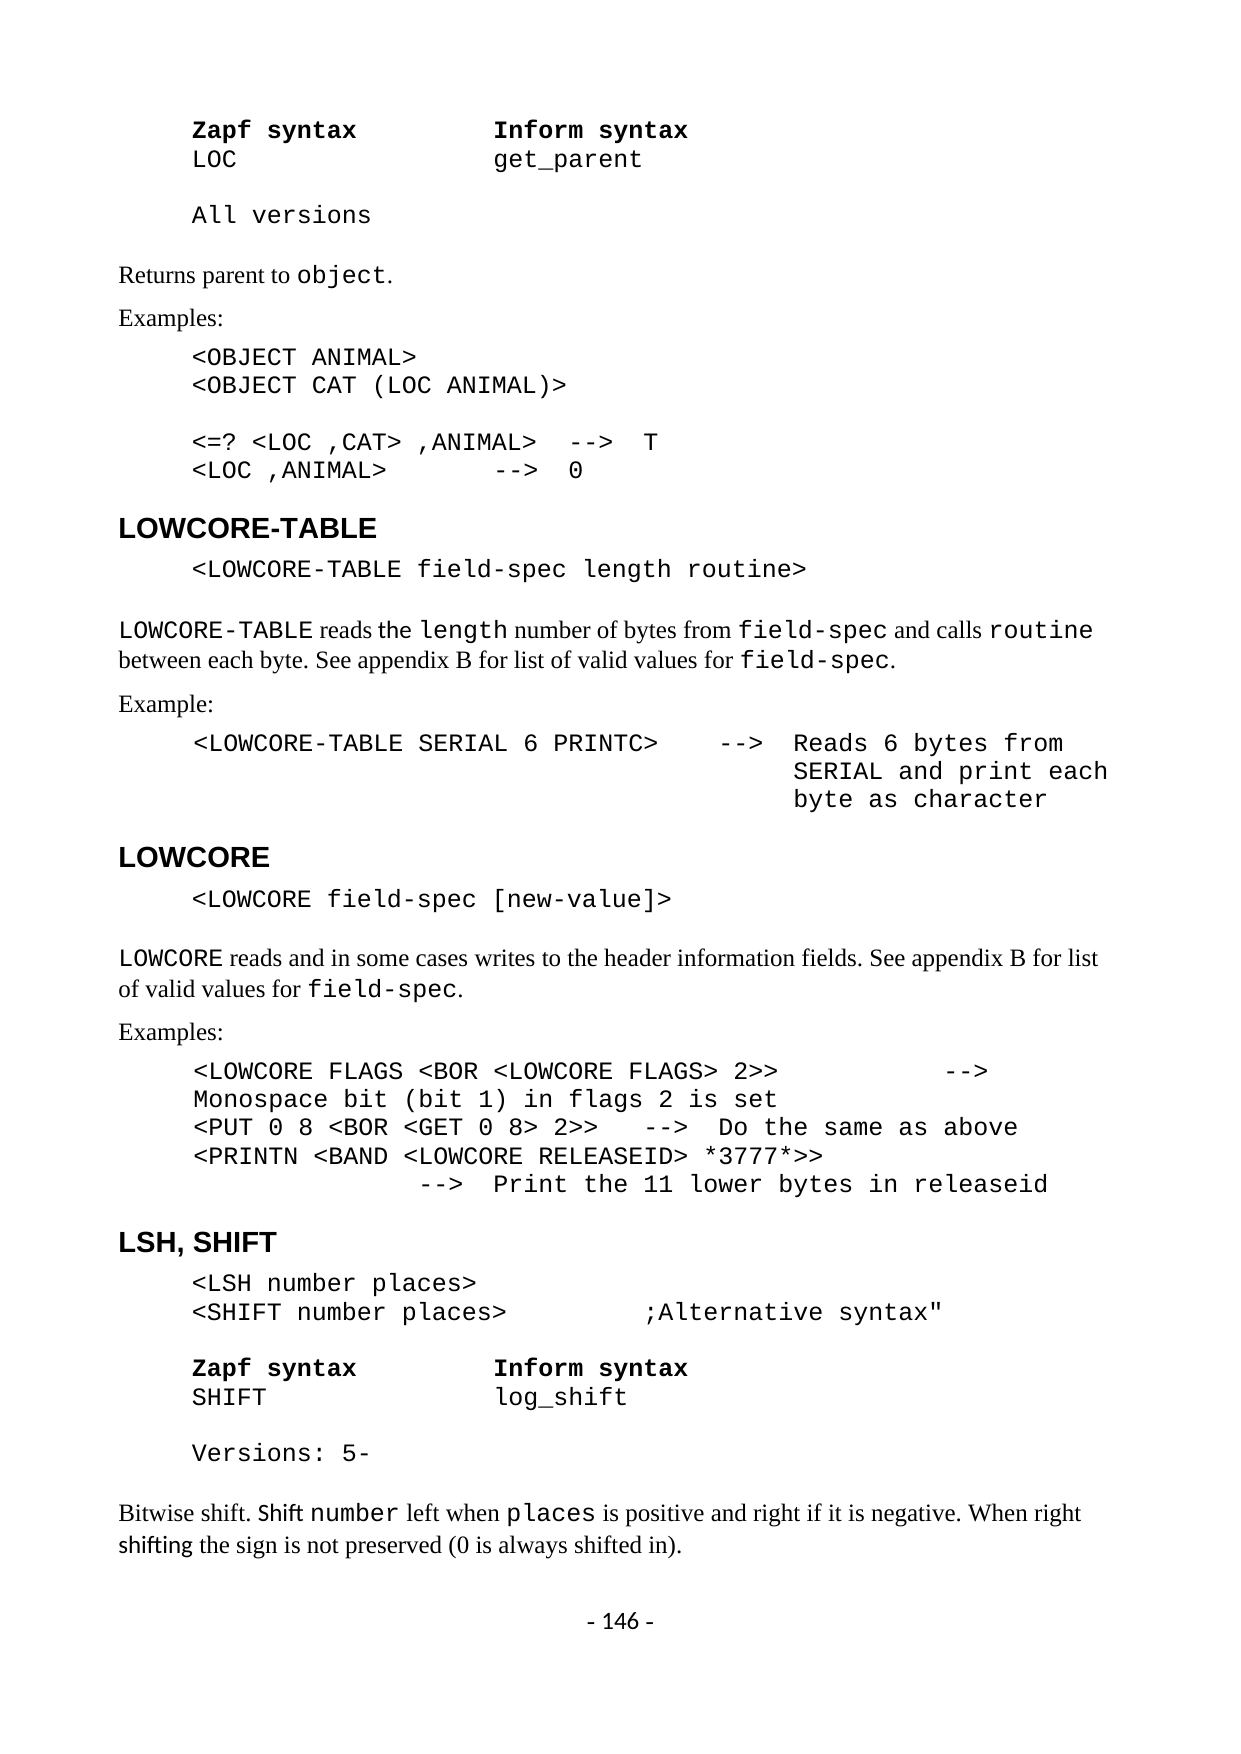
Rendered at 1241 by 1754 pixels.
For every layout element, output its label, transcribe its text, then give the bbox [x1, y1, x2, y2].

text Examples: [118, 1017, 1122, 1046]
text <LOWCORE field-spec [new-value]> [192, 886, 1122, 914]
text Example: [118, 689, 1122, 718]
subtitle LSH, SHIFT [43, 1225, 1122, 1258]
text Bitwise shift. Shift number left when places is positive and right if it is negative. When right shifting the sign is not preserved (0 is always shifted in). [118, 1498, 1122, 1560]
subtitle LOWCORE-TABLE [43, 511, 1122, 544]
text SHIFT log_shift [192, 1384, 1122, 1413]
text Returns parent to object. [118, 260, 1122, 291]
text LOWCORE reads and in some cases writes to the header information fields. See appendix B for list of valid values for field-spec. [118, 943, 1122, 1004]
text <LSH number places> <SHIFT number places> ;Alternative syntax" [192, 1271, 1122, 1328]
text <LOWCORE-TABLE field-spec length routine> [192, 557, 1122, 585]
text Zapf syntax Inform syntax [192, 118, 1122, 146]
text All versions [192, 203, 1122, 231]
text <LOWCORE FLAGS <BOR <LOWCORE FLAGS> 2>> --> Monospace bit (bit 1) in flags 2 is set <PUT 0 8 <BOR <GET 0 8> 2>> --> Do the same as above <PRINTN <BAND <LOWCORE RELEASEID> *3777*>> --> Print the 11 lower bytes in releaseid [118, 1058, 1122, 1200]
subtitle LOWCORE [43, 840, 1122, 874]
text LOC get_parent [192, 146, 1122, 175]
text Zapf syntax Inform syntax [192, 1356, 1122, 1384]
text Versions: 5- [192, 1441, 1122, 1469]
text Examples: [118, 303, 1122, 332]
text LOWCORE-TABLE reads the length number of bytes from field-spec and calls routine between each byte. See appendix B for list of valid values for field-spec. [118, 614, 1122, 676]
text <LOWCORE-TABLE SERIAL 6 PRINTC> --> Reads 6 bytes from SERIAL and print each byte as character [118, 730, 1122, 815]
text <OBJECT ANIMAL> <OBJECT CAT (LOC ANIMAL)> <=? <LOC ,CAT> ,ANIMAL> --> T <LOC ,ANIMAL> --> 0 [192, 344, 1122, 486]
